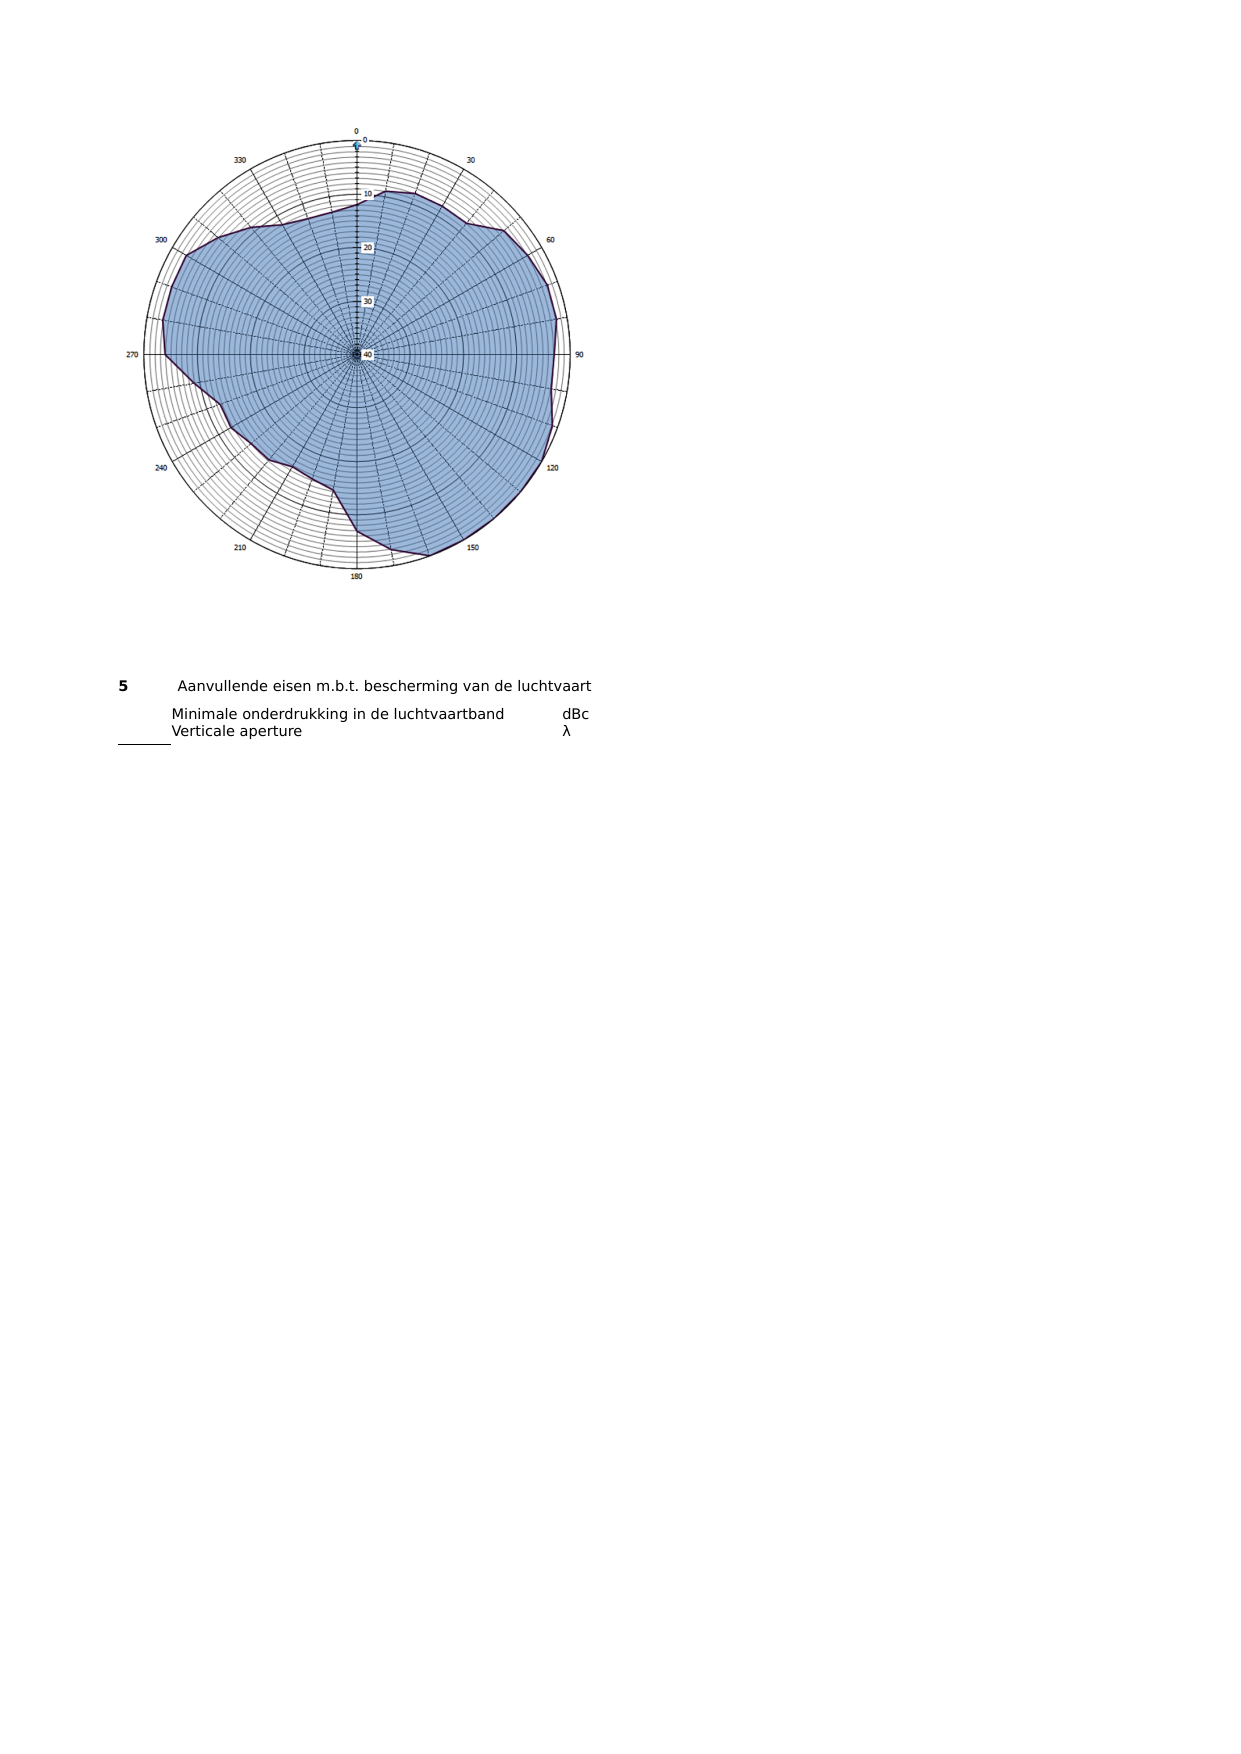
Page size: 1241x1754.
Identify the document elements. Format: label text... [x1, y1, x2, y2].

table_header Aanvullende eisen m.b.t. bescherming van de luchtvaart [171, 678, 1122, 700]
table_cell Minimale onderdrukking in de luchtvaartband Verticale aperture [171, 700, 556, 744]
table_header 5 [118, 678, 171, 744]
picture [118, 118, 591, 591]
table_cell dBc λ [556, 700, 1122, 744]
